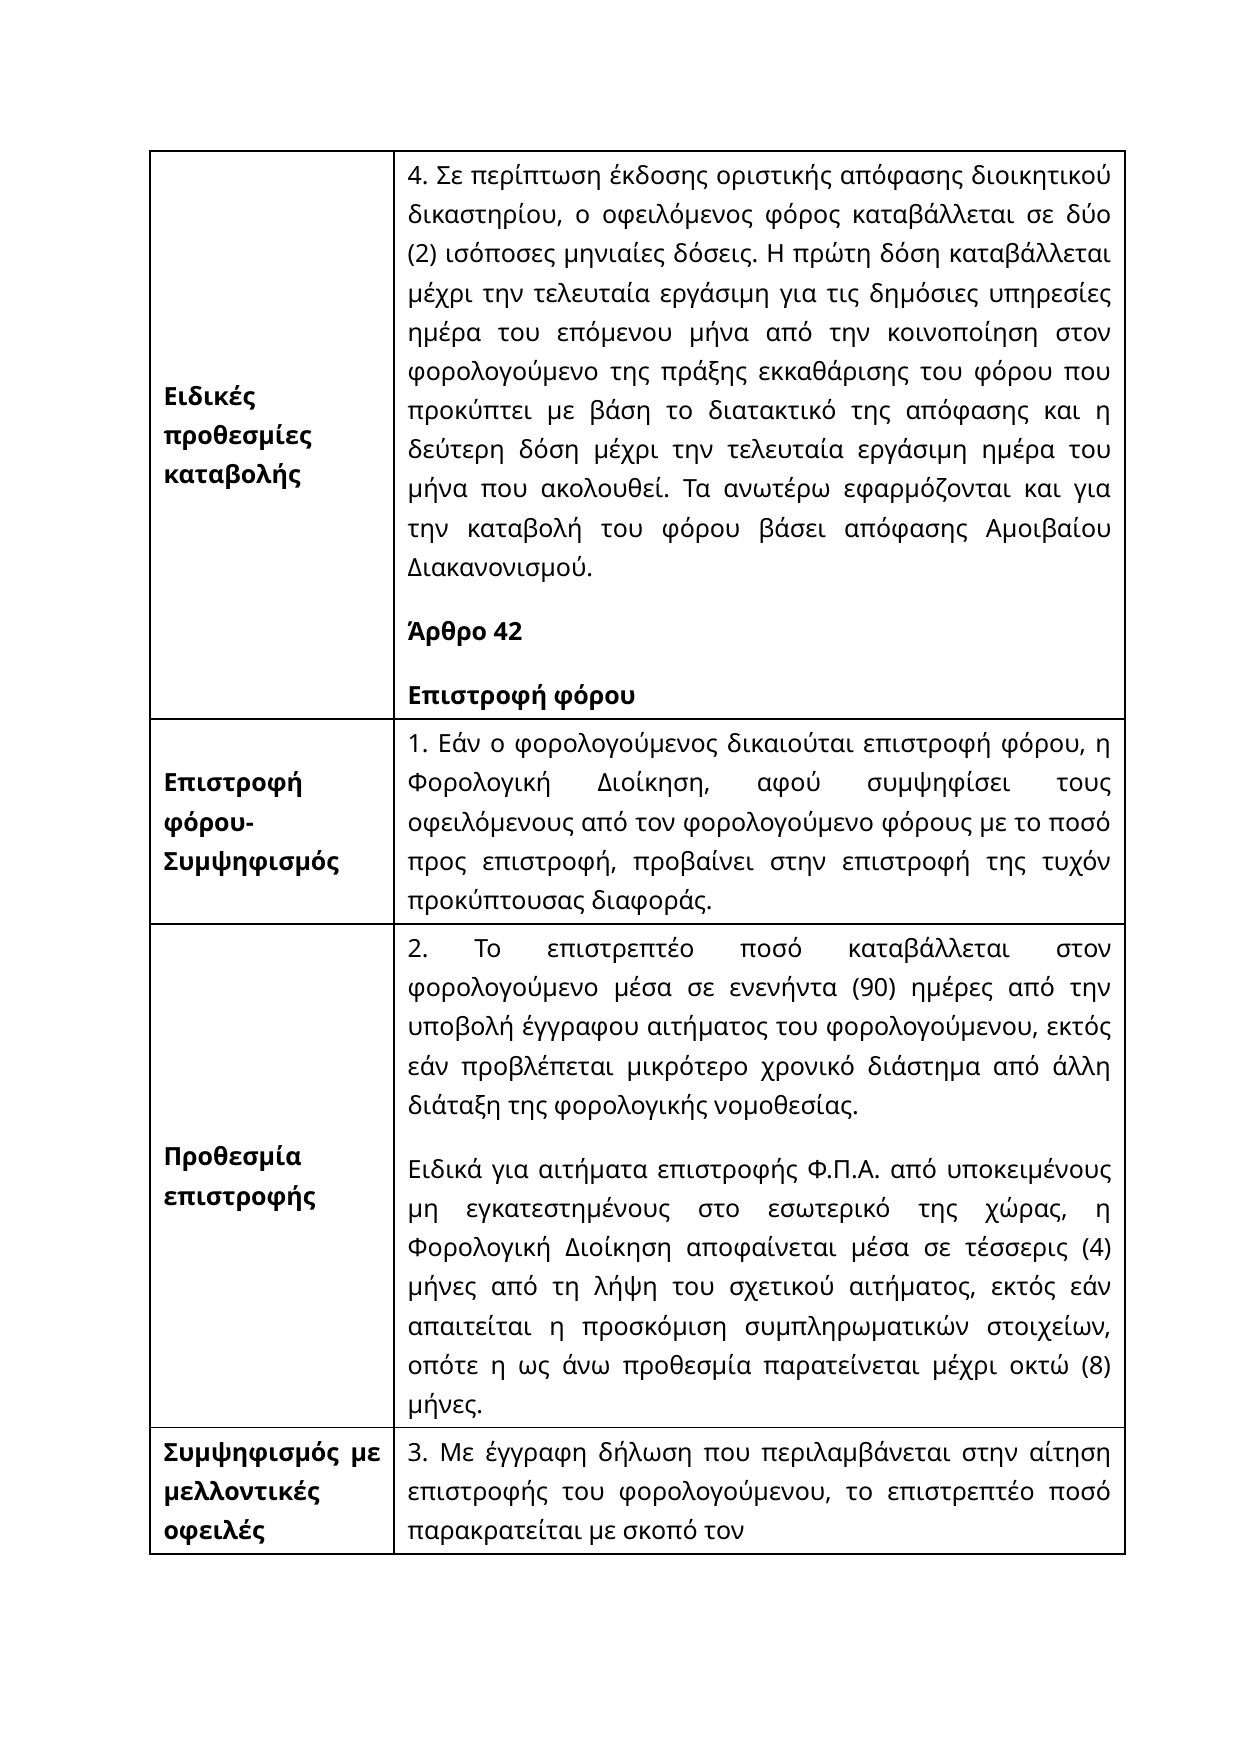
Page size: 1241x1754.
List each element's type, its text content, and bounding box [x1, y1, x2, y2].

table_cell 1. Εάν ο φορολογούμενος δικαιούται επιστροφή φόρου, η Φορολογική Διοίκηση, αφού συμψηφίσει τους οφειλόμενους από τον φορολογούμενο φόρους με το ποσό προς επιστροφή, προβαίνει στην επιστροφή της τυχόν προκύπτουσας διαφοράς. [395, 720, 1124, 923]
table_cell Ειδικές προθεσμίες καταβολής [151, 152, 393, 718]
table_cell 2. Το επιστρεπτέο ποσό καταβάλλεται στον φορολογούμενο μέσα σε ενενήντα (90) ημέρες από την υποβολή έγγραφου αιτήματος του φορολογούμενου, εκτός εάν προβλέπεται μικρότερο χρονικό διάστημα από άλλη διάταξη της φορολογικής νομοθεσίας. Ειδικά για αιτήματα επιστροφής Φ.Π.Α. από υποκειμένους μη εγκατεστημένους στο εσωτερικό της χώρας, η Φορολογική Διοίκηση αποφαίνεται μέσα σε τέσσερις (4) μήνες από τη λήψη του σχετικού αιτήματος, εκτός εάν απαιτείται η προσκόμιση συμπληρωματικών στοιχείων, οπότε η ως άνω προθεσμία παρατείνεται μέχρι οκτώ (8) μήνες. [395, 925, 1124, 1427]
table_cell Συμψηφισμός με μελλοντικές οφειλές [151, 1428, 393, 1553]
table_cell Επιστροφή φόρου- Συμψηφισμός [151, 720, 393, 923]
table_cell 4. Σε περίπτωση έκδοσης οριστικής απόφασης διοικητικού δικαστηρίου, ο οφειλόμενος φόρος καταβάλλεται σε δύο (2) ισόποσες μηνιαίες δόσεις. Η πρώτη δόση καταβάλλεται μέχρι την τελευταία εργάσιμη για τις δημόσιες υπηρεσίες ημέρα του επόμενου μήνα από την κοινοποίηση στον φορολογούμενο της πράξης εκκαθάρισης του φόρου που προκύπτει με βάση το διατακτικό της απόφασης και η δεύτερη δόση μέχρι την τελευταία εργάσιμη ημέρα του μήνα που ακολουθεί. Τα ανωτέρω εφαρμόζονται και για την καταβολή του φόρου βάσει απόφασης Αμοιβαίου Διακανονισμού. Άρθρο 42 Επιστροφή φόρου [395, 152, 1124, 718]
table_cell 3. Με έγγραφη δήλωση που περιλαμβάνεται στην αίτηση επιστροφής του φορολογούμενου, το επιστρεπτέο ποσό παρακρατείται με σκοπό τον [395, 1428, 1124, 1553]
table_cell Προθεσμία επιστροφής [151, 925, 393, 1427]
